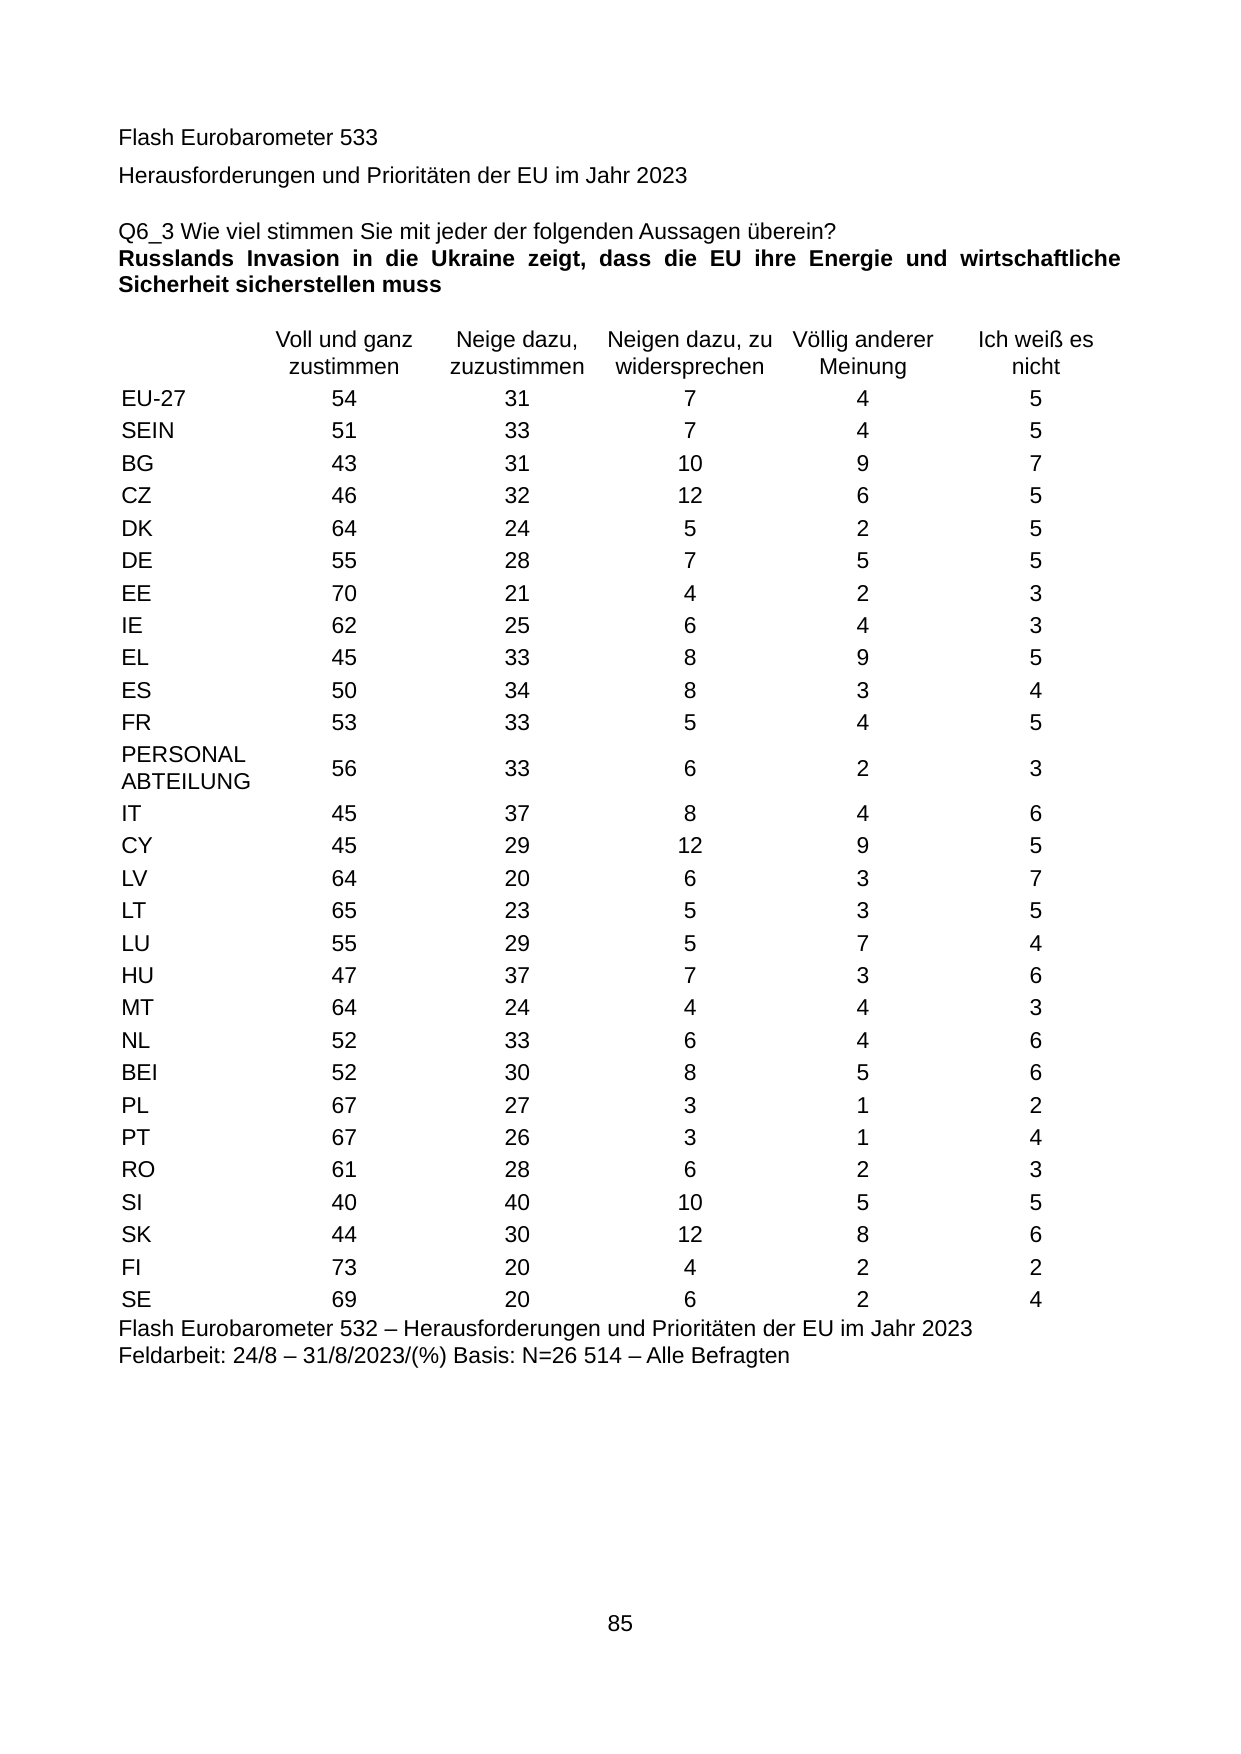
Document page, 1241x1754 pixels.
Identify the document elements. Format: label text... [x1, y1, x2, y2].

text Russlands Invasion in die Ukraine zeigt, dass die EU ihre Energie und wirtschaftliche Sicherheit sicherstellen muss [118, 244, 1122, 297]
table_cell 2 [949, 1089, 1122, 1121]
table_cell 24 [431, 991, 603, 1024]
table_cell 10 [604, 447, 776, 479]
table_cell 2 [776, 512, 949, 544]
table_cell 40 [431, 1186, 603, 1218]
table_header Neigen dazu, zu widersprechen [604, 324, 776, 382]
table_cell 4 [949, 927, 1122, 959]
text Feldarbeit: 24/8 – 31/8/2023/(%) Basis: N=26 514 – Alle Befragten [118, 1342, 1122, 1368]
table_cell IT [118, 797, 258, 829]
table_cell 4 [776, 991, 949, 1024]
table_cell 6 [604, 609, 776, 641]
table_cell 56 [258, 739, 431, 797]
table_header [118, 324, 258, 382]
table_cell 5 [949, 894, 1122, 927]
table_cell 20 [431, 862, 603, 894]
table_cell 9 [776, 829, 949, 862]
table_cell CZ [118, 479, 258, 512]
table_cell 8 [776, 1218, 949, 1251]
text Q6_3 Wie viel stimmen Sie mit jeder der folgenden Aussagen überein? [118, 218, 1122, 244]
table_cell 8 [604, 674, 776, 706]
table_cell 40 [258, 1186, 431, 1218]
table_cell 45 [258, 829, 431, 862]
text Flash Eurobarometer 532 – Herausforderungen und Prioritäten der EU im Jahr 2023 [118, 1315, 1122, 1342]
table_cell 3 [776, 894, 949, 927]
table_cell 9 [776, 641, 949, 674]
table_header Neige dazu, zuzustimmen [431, 324, 603, 382]
table_cell 2 [776, 1153, 949, 1186]
table_cell 52 [258, 1056, 431, 1088]
table_cell 51 [258, 415, 431, 447]
table_cell 7 [949, 862, 1122, 894]
table_cell 5 [776, 544, 949, 576]
table_cell 46 [258, 479, 431, 512]
table_cell 2 [949, 1251, 1122, 1283]
table_cell LT [118, 894, 258, 927]
table_cell 5 [604, 894, 776, 927]
table_cell 12 [604, 829, 776, 862]
table_cell 27 [431, 1089, 603, 1121]
table_cell 33 [431, 1024, 603, 1056]
table_cell 7 [604, 544, 776, 576]
table_cell 64 [258, 991, 431, 1024]
table_cell 1 [776, 1121, 949, 1153]
table_cell 5 [949, 512, 1122, 544]
table_cell PERSONALABTEILUNG [118, 739, 258, 797]
table_cell 30 [431, 1056, 603, 1088]
table_cell 47 [258, 959, 431, 991]
table_cell EE [118, 576, 258, 609]
table_cell SK [118, 1218, 258, 1251]
table_cell FI [118, 1251, 258, 1283]
table_cell SEIN [118, 415, 258, 447]
table_cell 28 [431, 1153, 603, 1186]
table_header Völlig anderer Meinung [776, 324, 949, 382]
table_cell 6 [604, 1153, 776, 1186]
table_cell 1 [776, 1089, 949, 1121]
table_cell 8 [604, 797, 776, 829]
table_cell 6 [604, 862, 776, 894]
table_cell 24 [431, 512, 603, 544]
table_cell 25 [431, 609, 603, 641]
table_cell 2 [776, 739, 949, 797]
table_cell 67 [258, 1089, 431, 1121]
table_cell 4 [949, 674, 1122, 706]
table_cell 7 [604, 382, 776, 414]
table_cell 7 [949, 447, 1122, 479]
table_cell 5 [776, 1056, 949, 1088]
table_cell MT [118, 991, 258, 1024]
table_cell 3 [776, 959, 949, 991]
table_cell 6 [604, 1283, 776, 1315]
table_cell 9 [776, 447, 949, 479]
table_cell 5 [949, 544, 1122, 576]
table_cell 12 [604, 479, 776, 512]
table_cell 3 [949, 609, 1122, 641]
table_cell 6 [604, 1024, 776, 1056]
table_cell LU [118, 927, 258, 959]
table_cell 37 [431, 797, 603, 829]
table_cell LV [118, 862, 258, 894]
table_cell 4 [949, 1283, 1122, 1315]
table_cell 6 [949, 1056, 1122, 1088]
table_cell HU [118, 959, 258, 991]
table_cell 31 [431, 447, 603, 479]
table_cell 33 [431, 415, 603, 447]
table_cell 6 [776, 479, 949, 512]
table_cell 43 [258, 447, 431, 479]
table_cell RO [118, 1153, 258, 1186]
table_cell 5 [949, 382, 1122, 414]
table_cell 6 [949, 1218, 1122, 1251]
table_cell PT [118, 1121, 258, 1153]
table_cell 4 [776, 415, 949, 447]
table_cell FR [118, 706, 258, 738]
table_cell 33 [431, 641, 603, 674]
table_cell NL [118, 1024, 258, 1056]
table_cell 45 [258, 641, 431, 674]
table_cell 70 [258, 576, 431, 609]
table_cell 3 [949, 991, 1122, 1024]
table_cell 34 [431, 674, 603, 706]
table_cell 3 [604, 1121, 776, 1153]
table_cell 55 [258, 927, 431, 959]
table_cell 50 [258, 674, 431, 706]
table_cell 5 [604, 512, 776, 544]
table_cell 4 [776, 1024, 949, 1056]
table_cell SI [118, 1186, 258, 1218]
table_cell 4 [949, 1121, 1122, 1153]
table_header Ich weiß es nicht [949, 324, 1122, 382]
table_cell 32 [431, 479, 603, 512]
table_cell 8 [604, 641, 776, 674]
table_cell 3 [949, 739, 1122, 797]
table_cell 5 [949, 641, 1122, 674]
table_cell 5 [949, 479, 1122, 512]
table_cell EU-27 [118, 382, 258, 414]
table_cell 45 [258, 797, 431, 829]
table_cell 67 [258, 1121, 431, 1153]
table_cell 4 [776, 609, 949, 641]
table_cell 29 [431, 927, 603, 959]
table_cell 4 [776, 382, 949, 414]
table_cell 52 [258, 1024, 431, 1056]
table_cell 21 [431, 576, 603, 609]
table_cell 20 [431, 1251, 603, 1283]
table_cell 62 [258, 609, 431, 641]
table_cell 4 [604, 1251, 776, 1283]
table_cell 5 [604, 706, 776, 738]
table_cell DK [118, 512, 258, 544]
table_cell 29 [431, 829, 603, 862]
table_cell 23 [431, 894, 603, 927]
table_cell 7 [604, 415, 776, 447]
table_cell 54 [258, 382, 431, 414]
table_cell 28 [431, 544, 603, 576]
table_cell 5 [949, 706, 1122, 738]
table_cell 64 [258, 862, 431, 894]
table_cell 33 [431, 739, 603, 797]
table_cell 44 [258, 1218, 431, 1251]
table_cell 33 [431, 706, 603, 738]
table_cell 3 [949, 1153, 1122, 1186]
table_cell 3 [604, 1089, 776, 1121]
table_cell 30 [431, 1218, 603, 1251]
table_cell 5 [949, 829, 1122, 862]
table_cell 7 [604, 959, 776, 991]
table_cell 12 [604, 1218, 776, 1251]
table_cell SE [118, 1283, 258, 1315]
table_cell BG [118, 447, 258, 479]
table_cell 4 [776, 797, 949, 829]
table_cell 64 [258, 512, 431, 544]
table_cell 7 [776, 927, 949, 959]
table_cell 4 [776, 706, 949, 738]
table_cell 5 [776, 1186, 949, 1218]
table_header Voll und ganz zustimmen [258, 324, 431, 382]
table_cell PL [118, 1089, 258, 1121]
table_cell 2 [776, 576, 949, 609]
table_cell 5 [949, 1186, 1122, 1218]
table_cell 4 [604, 991, 776, 1024]
table_cell 26 [431, 1121, 603, 1153]
table_cell BEI [118, 1056, 258, 1088]
table_cell EL [118, 641, 258, 674]
table_cell 6 [949, 959, 1122, 991]
table_cell 2 [776, 1251, 949, 1283]
table_cell IE [118, 609, 258, 641]
table_cell 65 [258, 894, 431, 927]
table_cell 3 [776, 674, 949, 706]
table_cell 3 [776, 862, 949, 894]
table_cell 4 [604, 576, 776, 609]
table_cell 73 [258, 1251, 431, 1283]
table_cell 31 [431, 382, 603, 414]
table_cell 5 [949, 415, 1122, 447]
table_cell ES [118, 674, 258, 706]
table_cell 3 [949, 576, 1122, 609]
table_cell 53 [258, 706, 431, 738]
table_cell 6 [604, 739, 776, 797]
table_cell 37 [431, 959, 603, 991]
table_cell 61 [258, 1153, 431, 1186]
table_cell 69 [258, 1283, 431, 1315]
table_cell 20 [431, 1283, 603, 1315]
table_cell 5 [604, 927, 776, 959]
table_cell CY [118, 829, 258, 862]
table_cell 2 [776, 1283, 949, 1315]
table_cell 55 [258, 544, 431, 576]
table_cell 8 [604, 1056, 776, 1088]
table_cell 6 [949, 797, 1122, 829]
table_cell DE [118, 544, 258, 576]
table_cell 6 [949, 1024, 1122, 1056]
table_cell 10 [604, 1186, 776, 1218]
